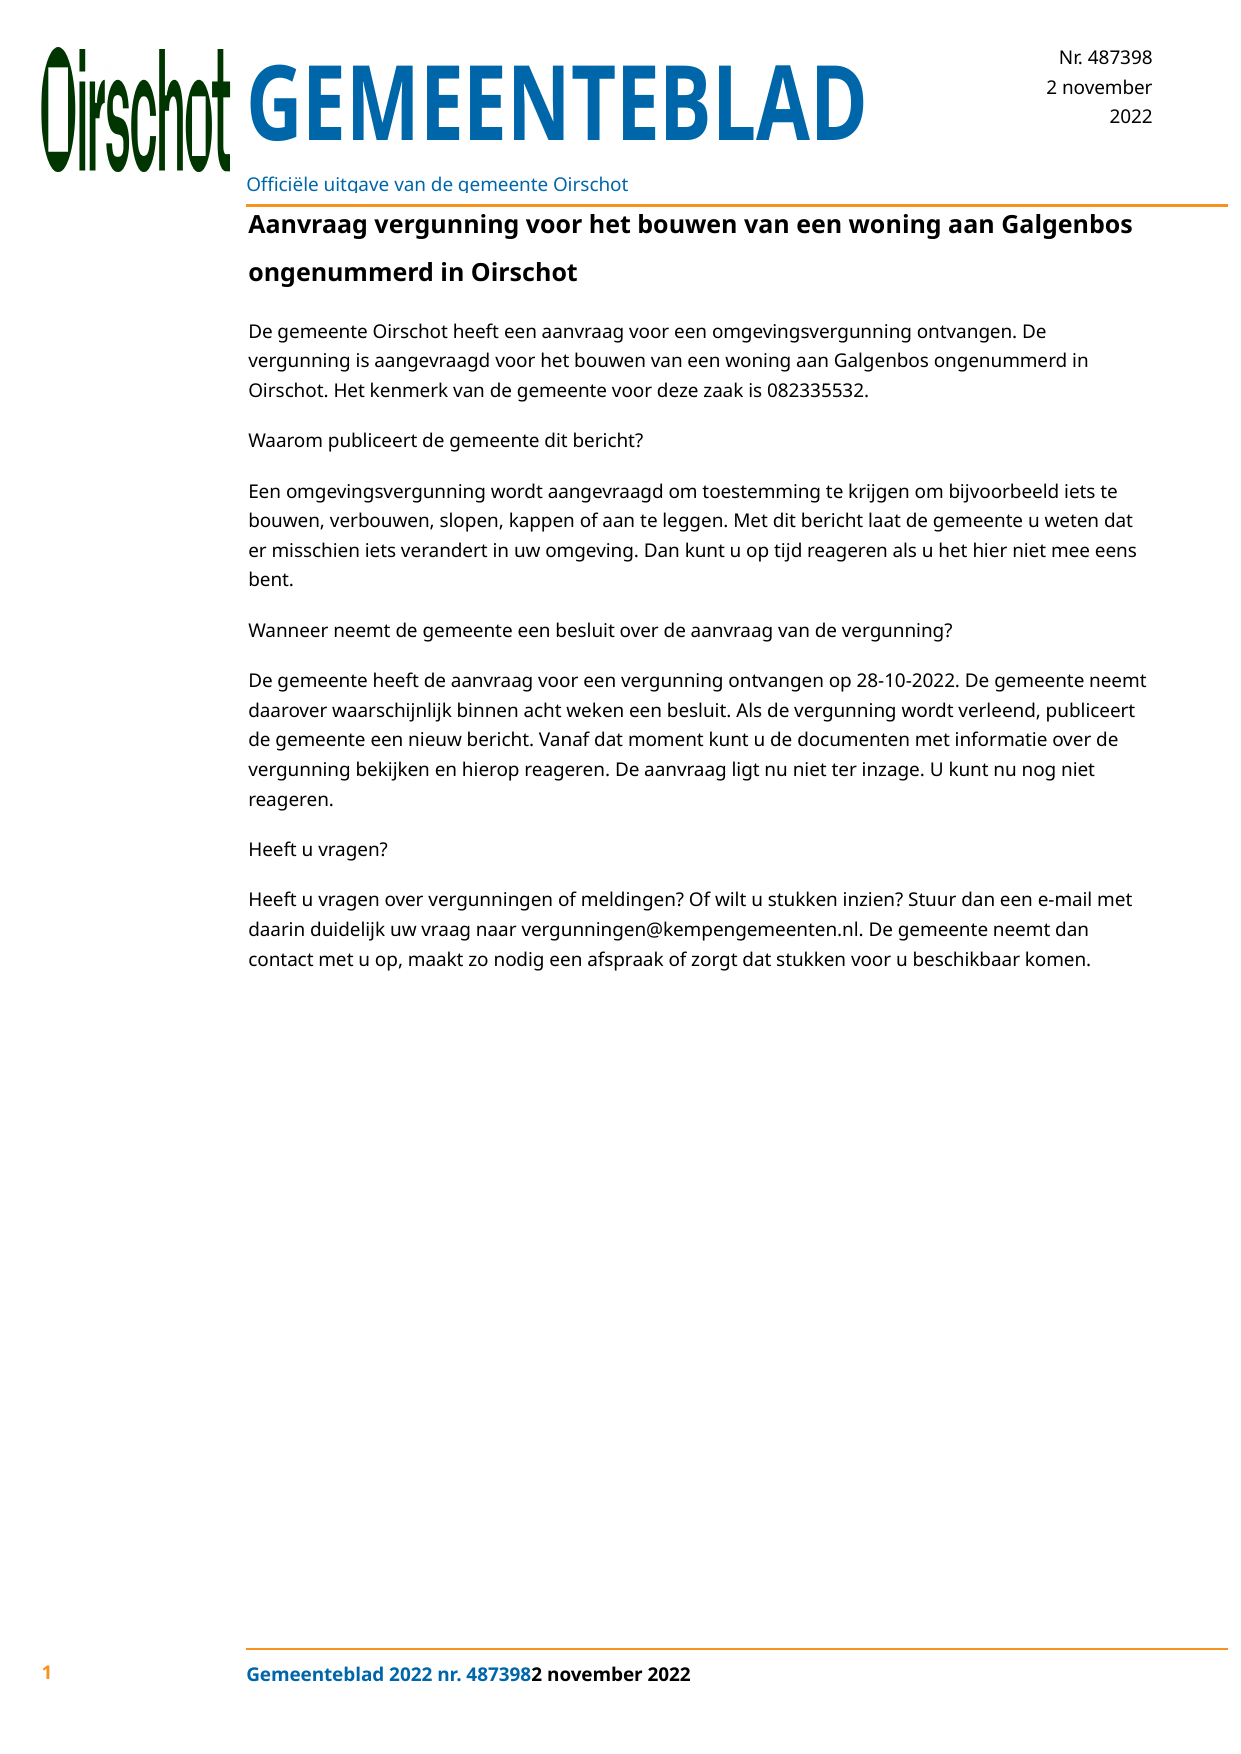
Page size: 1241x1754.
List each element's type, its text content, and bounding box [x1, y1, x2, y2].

text Waarom publiceert de gemeente dit bericht? [248, 427, 1152, 453]
text Wanneer neemt de gemeente een besluit over de aanvraag van de vergunning? [248, 617, 1152, 643]
text Aanvraag vergunning voor het bouwen van een woning aan Galgenbos ongenummerd in Oirschot [248, 207, 1152, 288]
picture [41, 47, 231, 172]
text Een omgevingsvergunning wordt aangevraagd om toestemming te krijgen om bijvoorbeeld iets te bouwen, verbouwen, slopen, kappen of aan te leggen. Met dit bericht laat de gemeente u weten dat er misschien iets verandert in uw omgeving. Dan kunt u op tijd reageren als u het hier niet mee eens bent. [248, 478, 1152, 592]
text De gemeente Oirschot heeft een aanvraag voor een omgevingsvergunning ontvangen. De vergunning is aangevraagd voor het bouwen van een woning aan Galgenbos ongenummerd in Oirschot. Het kenmerk van de gemeente voor deze zaak is 082335532. [248, 318, 1152, 403]
text De gemeente heeft de aanvraag voor een vergunning ontvangen op 28-10-2022. De gemeente neemt daarover waarschijnlijk binnen acht weken een besluit. Als de vergunning wordt verleend, publiceert de gemeente een nieuw bericht. Vanaf dat moment kunt u de documenten met informatie over de vergunning bekijken en hierop reageren. De aanvraag ligt nu niet ter inzage. U kunt nu nog niet reageren. [248, 667, 1152, 812]
text Heeft u vragen? [248, 836, 1152, 862]
text Heeft u vragen over vergunningen of meldingen? Of wilt u stukken inzien? Stuur dan een e-mail met daarin duidelijk uw vraag naar vergunningen@kempengemeenten.nl. De gemeente neemt dan contact met u op, maakt zo nodig een afspraak of zorgt dat stukken voor u beschikbaar komen. [248, 887, 1152, 972]
